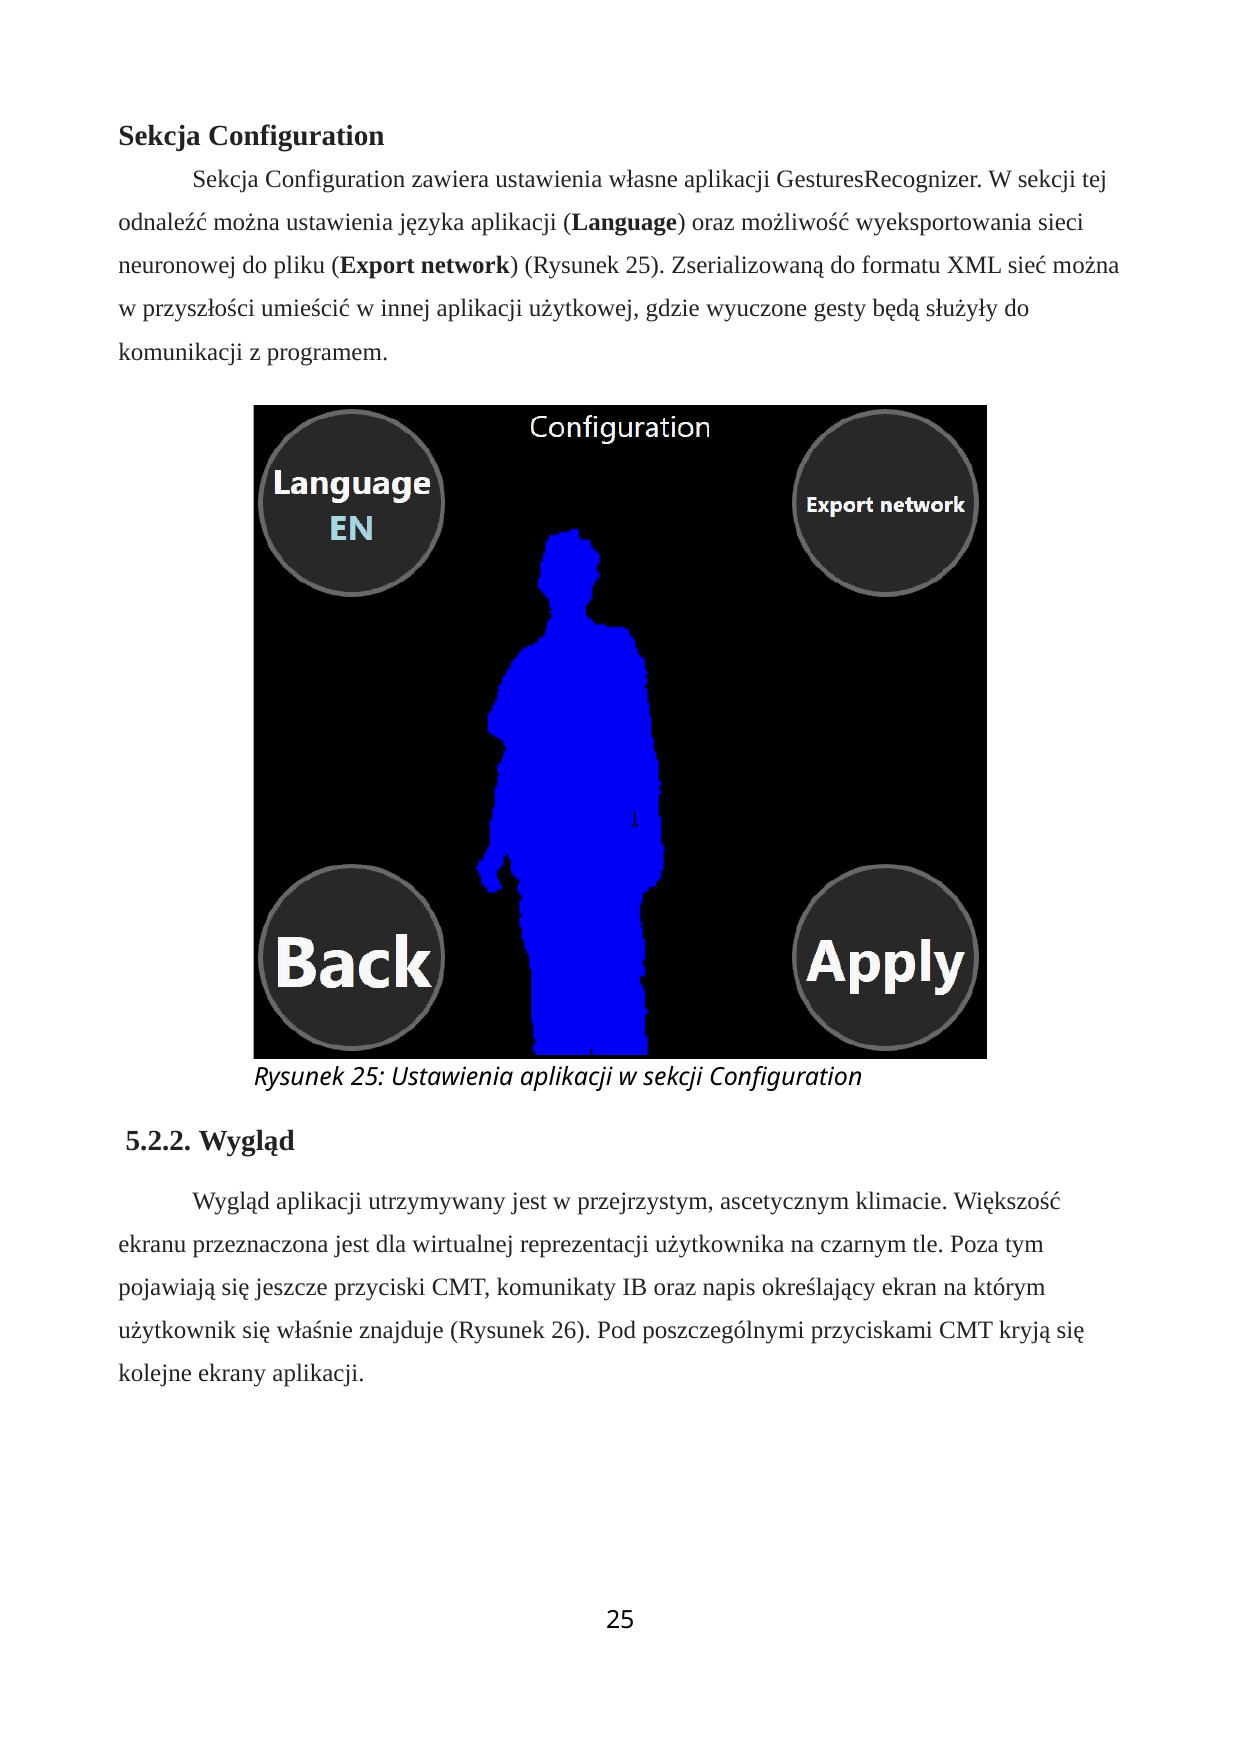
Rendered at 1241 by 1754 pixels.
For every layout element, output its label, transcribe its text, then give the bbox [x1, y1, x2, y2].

text Rysunek 25: Ustawienia aplikacji w sekcji Configuration [253, 1059, 987, 1093]
text Sekcja Configuration [118, 118, 1122, 152]
picture [253, 405, 987, 1059]
text Wygląd aplikacji utrzymywany jest w przejrzystym, ascetycznym klimacie. Większość ekranu przeznaczona jest dla wirtualnej reprezentacji użytkownika na czarnym tle. Poza tym pojawiają się jeszcze przyciski CMT, komunikaty IB oraz napis określający ekran na którym użytkownik się właśnie znajduje (Rysunek 26). Pod poszczególnymi przyciskami CMT kryją się kolejne ekrany aplikacji. [118, 1186, 1122, 1387]
subtitle Wygląd [118, 1123, 1122, 1157]
text Sekcja Configuration zawiera ustawienia własne aplikacji GesturesRecognizer. W sekcji tej odnaleźć można ustawienia języka aplikacji (Language) oraz możliwość wyeksportowania sieci neuronowej do pliku (Export network) (Rysunek 25). Zserializowaną do formatu XML sieć można w przyszłości umieścić w innej aplikacji użytkowej, gdzie wyuczone gesty będą służyły do komunikacji z programem. [118, 164, 1122, 365]
